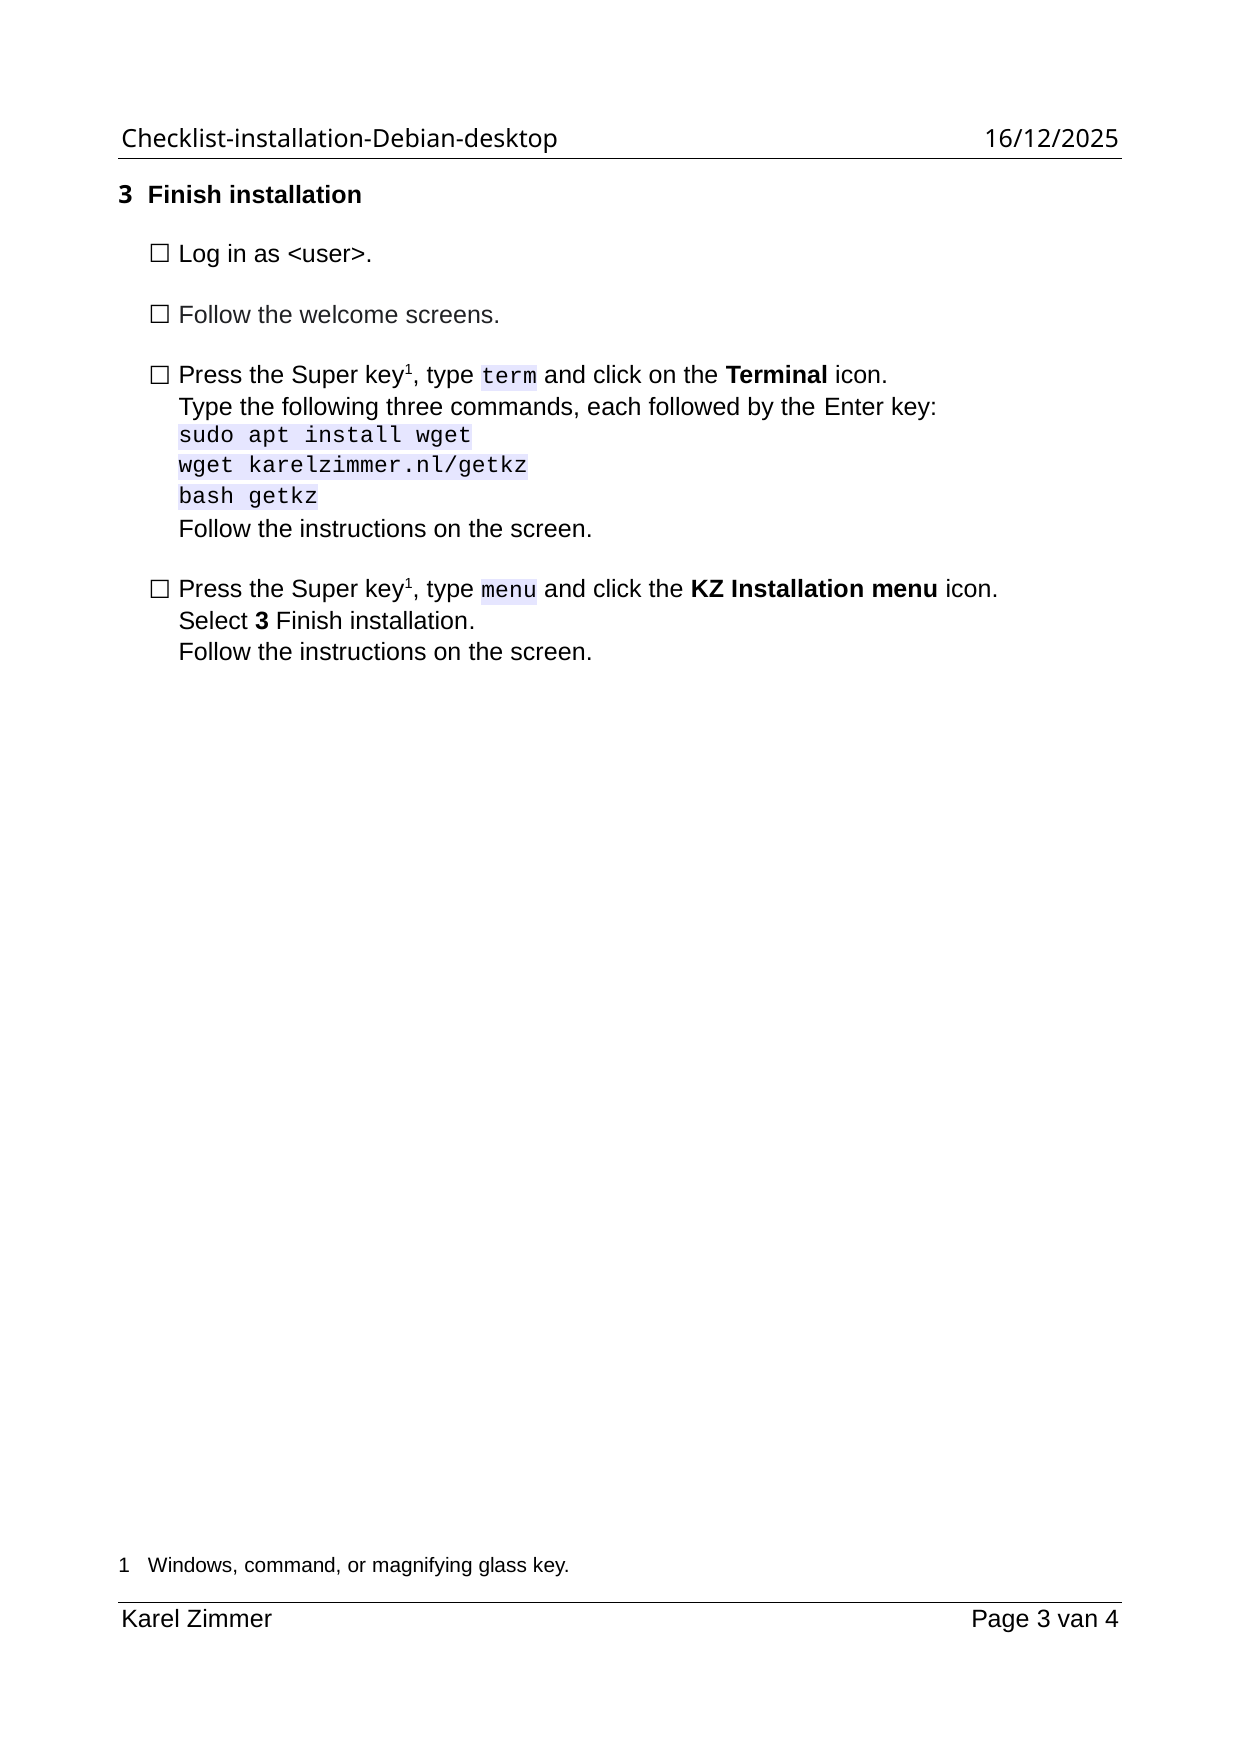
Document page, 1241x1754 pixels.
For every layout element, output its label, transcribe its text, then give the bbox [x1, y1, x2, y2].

table_cell wget karelzimmer.nl/getkz [177, 453, 1122, 483]
table_cell [177, 330, 1122, 360]
table_cell Select 3 Finish installation. [177, 606, 1122, 636]
table_cell [142, 423, 177, 453]
table_cell [142, 392, 177, 422]
table_cell [118, 574, 142, 606]
table_cell [142, 544, 177, 574]
table_cell [118, 483, 142, 513]
table_cell Follow the welcome screens. [177, 300, 1122, 330]
table_cell [142, 636, 177, 667]
table_cell ☐ [142, 300, 177, 330]
table_cell [177, 269, 1122, 300]
table_header Log in as <user>. [177, 239, 1122, 269]
table_cell [118, 423, 142, 453]
table_cell sudo apt install wget [177, 423, 1122, 453]
table_cell [142, 606, 177, 636]
table_cell [118, 300, 142, 330]
table_cell [118, 360, 142, 392]
table_cell bash getkz [177, 483, 1122, 513]
table_cell ☐ [142, 360, 177, 392]
table_cell [142, 453, 177, 483]
table_cell Follow the instructions on the screen. [177, 514, 1122, 544]
table_cell Press the Super key1, type menu and click the KZ Installation menu icon. [177, 574, 1122, 606]
table_header ☐ [142, 239, 177, 269]
table_cell [118, 330, 142, 360]
list Finish installation [118, 177, 1122, 211]
table_cell [118, 544, 142, 574]
table_cell [142, 514, 177, 544]
table_cell ☐ [142, 574, 177, 606]
table_cell Type the following three commands, each followed by the Enter key: [177, 392, 1122, 422]
table_cell [118, 636, 142, 667]
table_cell [118, 269, 142, 300]
table_cell Press the Super key, type term and click on the Terminal icon. [177, 360, 1122, 392]
table_cell [118, 392, 142, 422]
table_cell [142, 483, 177, 513]
table_header [118, 239, 142, 269]
table_cell Follow the instructions on the screen. [177, 636, 1122, 667]
table_cell [177, 544, 1122, 574]
table_cell [142, 330, 177, 360]
table_cell [118, 606, 142, 636]
table_cell [142, 269, 177, 300]
table_cell [118, 514, 142, 544]
table_cell [118, 453, 142, 483]
